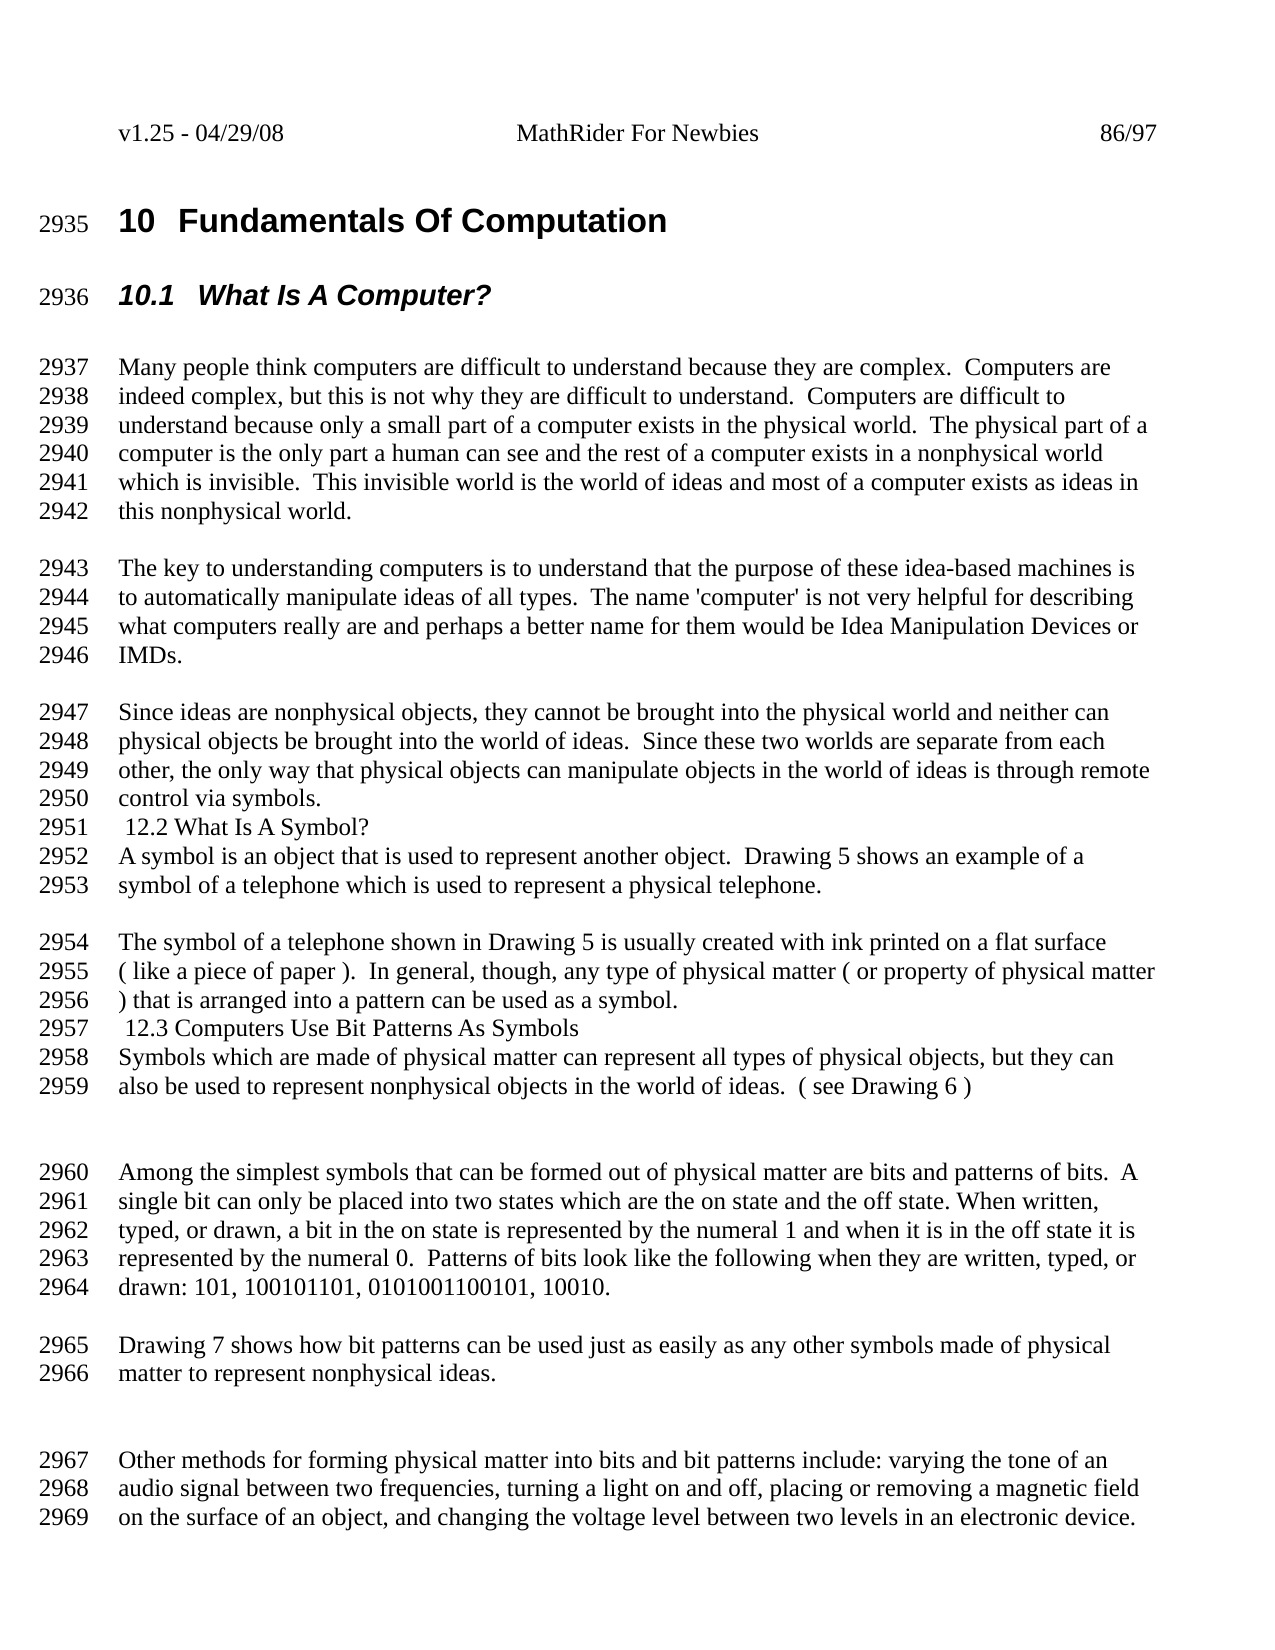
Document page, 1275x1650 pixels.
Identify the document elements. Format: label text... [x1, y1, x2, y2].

subtitle Fundamentals Of Computation [118, 201, 1157, 240]
subtitle What Is A Computer? [118, 277, 1157, 311]
text Since ideas are nonphysical objects, they cannot be brought into the physical world and neither can physical objects be brought into the world of ideas. Since these two worlds are separate from each other, the only way that physical objects can manipulate objects in the world of ideas is through remote control via symbols. [118, 697, 1157, 812]
text 12.3 Computers Use Bit Patterns As Symbols [118, 1013, 1157, 1042]
text Other methods for forming physical matter into bits and bit patterns include: varying the tone of an audio signal between two frequencies, turning a light on and off, placing or removing a magnetic field on the surface of an object, and changing the voltage level between two levels in an electronic device. [118, 1445, 1157, 1531]
text Symbols which are made of physical matter can represent all types of physical objects, but they can also be used to represent nonphysical objects in the world of ideas. ( see Drawing 6 ) [118, 1042, 1157, 1100]
text Drawing 7 shows how bit patterns can be used just as easily as any other symbols made of physical matter to represent nonphysical ideas. [118, 1330, 1157, 1387]
text The symbol of a telephone shown in Drawing 5 is usually created with ink printed on a flat surface ( like a piece of paper ). In general, though, any type of physical matter ( or property of physical matter ) that is arranged into a pattern can be used as a symbol. [118, 927, 1157, 1013]
text 12.2 What Is A Symbol? [118, 812, 1157, 841]
text The key to understanding computers is to understand that the purpose of these idea-based machines is to automatically manipulate ideas of all types. The name 'computer' is not very helpful for describing what computers really are and perhaps a better name for them would be Idea Manipulation Devices or IMDs. [118, 553, 1157, 668]
text Among the simplest symbols that can be formed out of physical matter are bits and patterns of bits. A single bit can only be placed into two states which are the on state and the off state. When written, typed, or drawn, a bit in the on state is represented by the numeral 1 and when it is in the off state it is represented by the numeral 0. Patterns of bits look like the following when they are written, typed, or drawn: 101, 100101101, 0101001100101, 10010. [118, 1157, 1157, 1301]
text Many people think computers are difficult to understand because they are complex. Computers are indeed complex, but this is not why they are difficult to understand. Computers are difficult to understand because only a small part of a computer exists in the physical world. The physical part of a computer is the only part a human can see and the rest of a computer exists in a nonphysical world which is invisible. This invisible world is the world of ideas and most of a computer exists as ideas in this nonphysical world. [118, 352, 1157, 525]
text A symbol is an object that is used to represent another object. Drawing 5 shows an example of a symbol of a telephone which is used to represent a physical telephone. [118, 841, 1157, 898]
